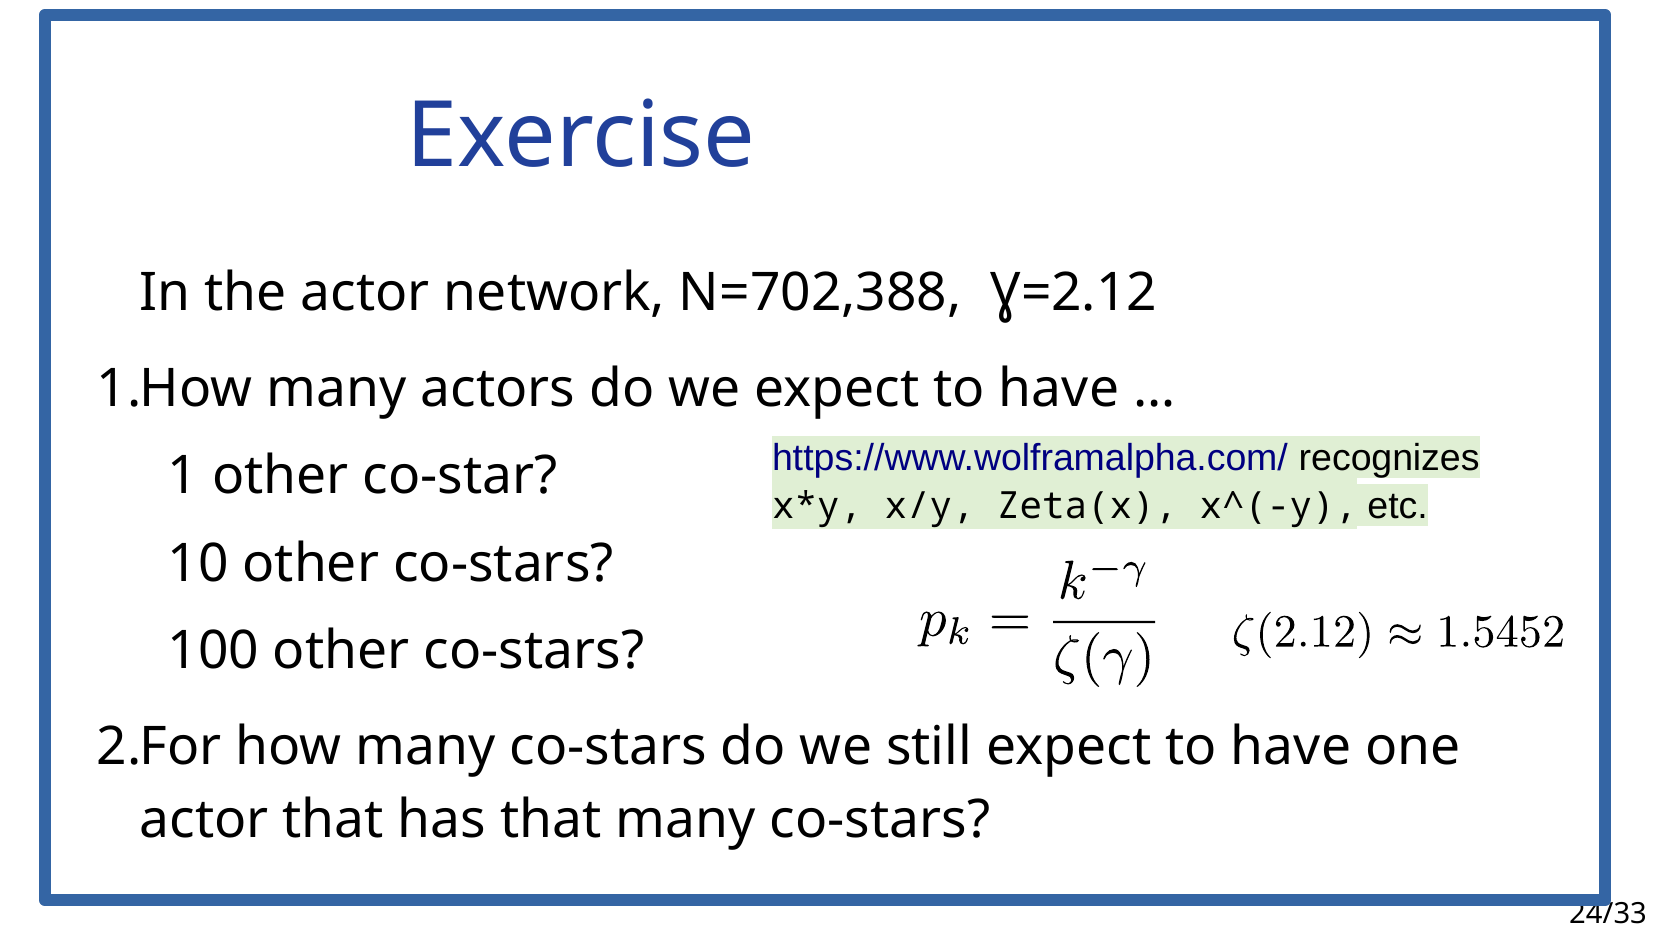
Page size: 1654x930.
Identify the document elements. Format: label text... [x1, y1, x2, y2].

picture [1230, 610, 1567, 661]
list In the actor network, N=702,388, Ɣ=2.12 How many actors do we expect to have … 1 other co-star? 10 other co-stars? 100 other co-stars? For how many co-stars do we still expect to have one actor that has that many co-stars? [82, 252, 1571, 856]
text_box https://www.wolframalpha.com/ recognizes x*y, x/y, Zeta(x), x^(-y), etc. [757, 428, 1533, 574]
text_box [917, 574, 1156, 687]
title Exercise [82, 21, 1081, 243]
